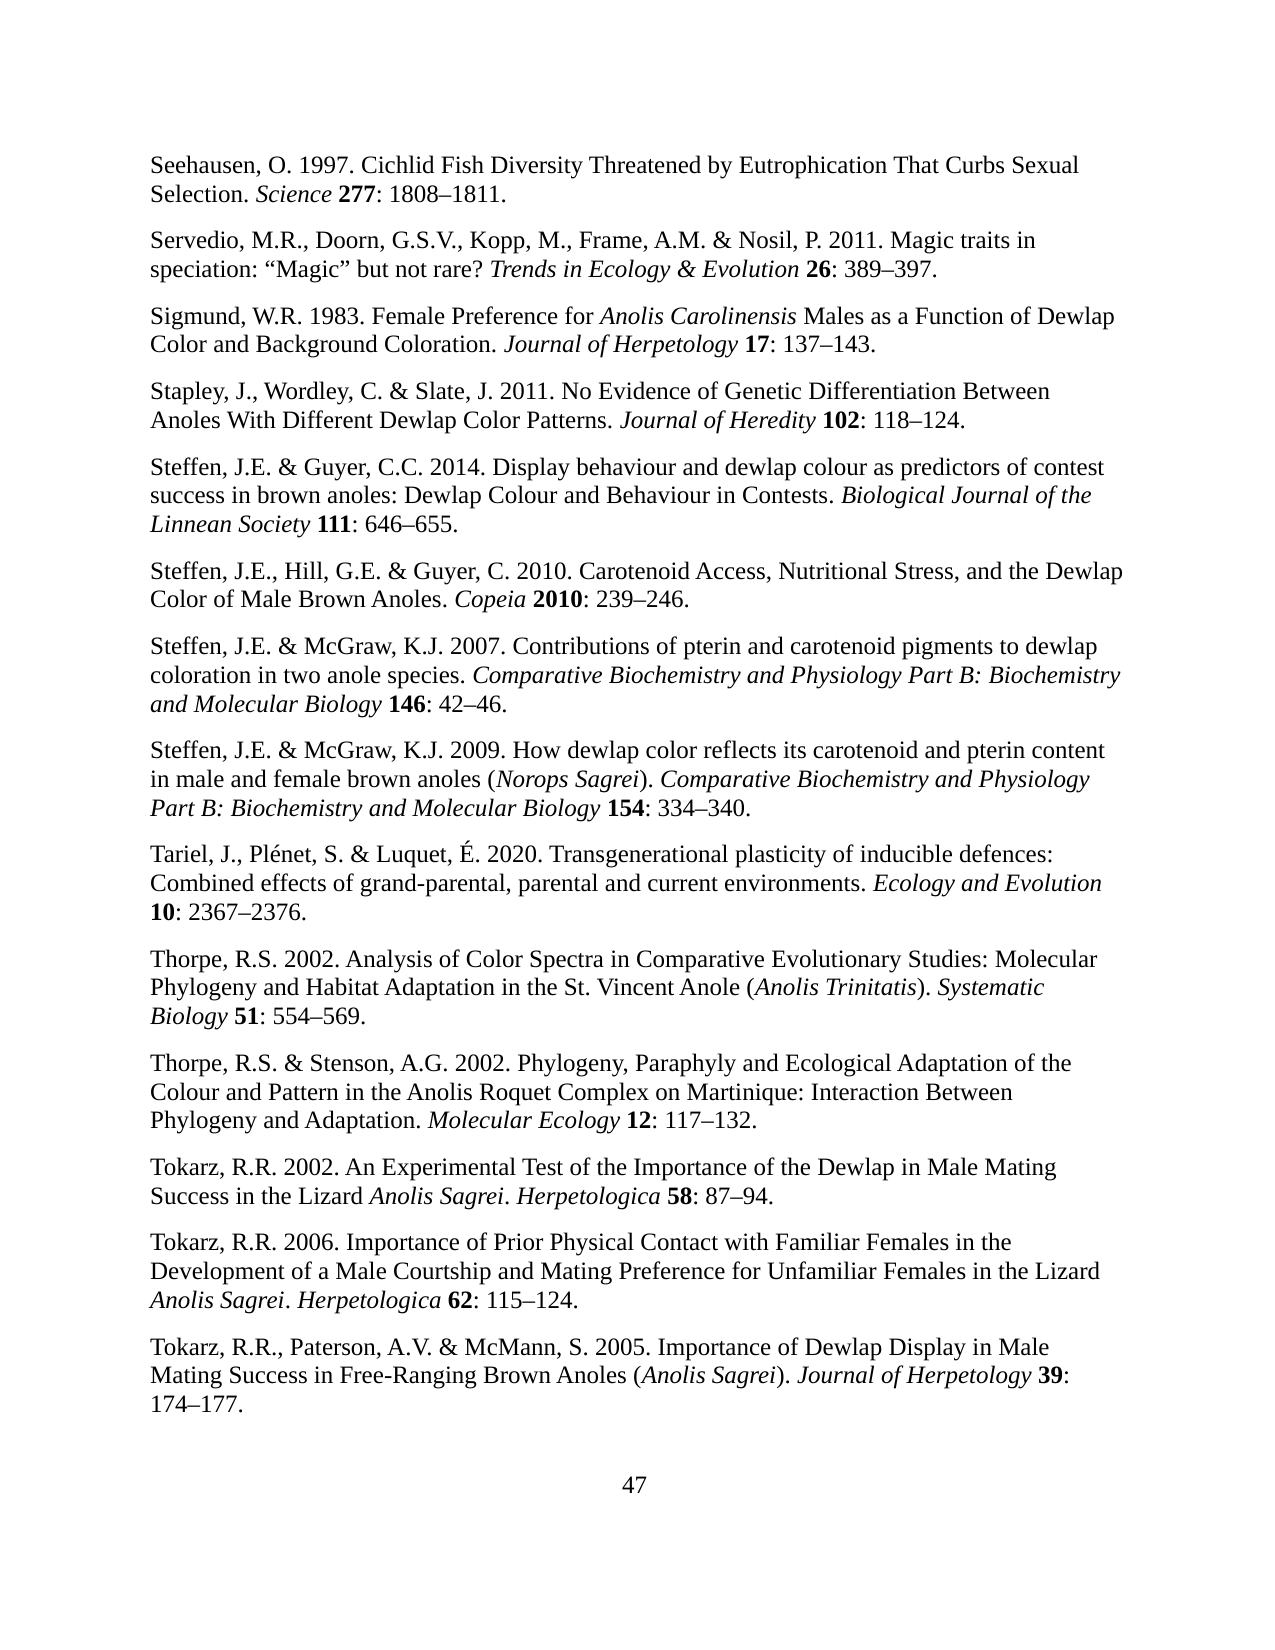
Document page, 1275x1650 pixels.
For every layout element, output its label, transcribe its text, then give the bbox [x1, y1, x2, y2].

text Steffen, J.E. & Guyer, C.C. 2014. Display behaviour and dewlap colour as predictors of contest success in brown anoles: Dewlap Colour and Behaviour in Contests. Biological Journal of the Linnean Society 111: 646–655. [150, 452, 1125, 538]
text Seehausen, O. 1997. Cichlid Fish Diversity Threatened by Eutrophication That Curbs Sexual Selection. Science 277: 1808–1811. [150, 150, 1125, 207]
text Stapley, J., Wordley, C. & Slate, J. 2011. No Evidence of Genetic Differentiation Between Anoles With Different Dewlap Color Patterns. Journal of Heredity 102: 118–124. [150, 376, 1125, 434]
text Tariel, J., Plénet, S. & Luquet, É. 2020. Transgenerational plasticity of inducible defences: Combined effects of grand-parental, parental and current environments. Ecology and Evolution 10: 2367–2376. [150, 839, 1125, 926]
text Sigmund, W.R. 1983. Female Preference for Anolis Carolinensis Males as a Function of Dewlap Color and Background Coloration. Journal of Herpetology 17: 137–143. [150, 301, 1125, 358]
text Thorpe, R.S. & Stenson, A.G. 2002. Phylogeny, Paraphyly and Ecological Adaptation of the Colour and Pattern in the Anolis Roquet Complex on Martinique: Interaction Between Phylogeny and Adaptation. Molecular Ecology 12: 117–132. [150, 1048, 1125, 1134]
text Steffen, J.E., Hill, G.E. & Guyer, C. 2010. Carotenoid Access, Nutritional Stress, and the Dewlap Color of Male Brown Anoles. Copeia 2010: 239–246. [150, 556, 1125, 613]
text Tokarz, R.R. 2002. An Experimental Test of the Importance of the Dewlap in Male Mating Success in the Lizard Anolis Sagrei. Herpetologica 58: 87–94. [150, 1152, 1125, 1209]
text Tokarz, R.R., Paterson, A.V. & McMann, S. 2005. Importance of Dewlap Display in Male Mating Success in Free-Ranging Brown Anoles (Anolis Sagrei). Journal of Herpetology 39: 174–177. [150, 1332, 1125, 1418]
text Servedio, M.R., Doorn, G.S.V., Kopp, M., Frame, A.M. & Nosil, P. 2011. Magic traits in speciation: “Magic” but not rare? Trends in Ecology & Evolution 26: 389–397. [150, 225, 1125, 283]
text Steffen, J.E. & McGraw, K.J. 2009. How dewlap color reflects its carotenoid and pterin content in male and female brown anoles (Norops Sagrei). Comparative Biochemistry and Physiology Part B: Biochemistry and Molecular Biology 154: 334–340. [150, 735, 1125, 822]
text Thorpe, R.S. 2002. Analysis of Color Spectra in Comparative Evolutionary Studies: Molecular Phylogeny and Habitat Adaptation in the St. Vincent Anole (Anolis Trinitatis). Systematic Biology 51: 554–569. [150, 944, 1125, 1030]
text Tokarz, R.R. 2006. Importance of Prior Physical Contact with Familiar Females in the Development of a Male Courtship and Mating Preference for Unfamiliar Females in the Lizard Anolis Sagrei. Herpetologica 62: 115–124. [150, 1227, 1125, 1314]
text Steffen, J.E. & McGraw, K.J. 2007. Contributions of pterin and carotenoid pigments to dewlap coloration in two anole species. Comparative Biochemistry and Physiology Part B: Biochemistry and Molecular Biology 146: 42–46. [150, 631, 1125, 717]
